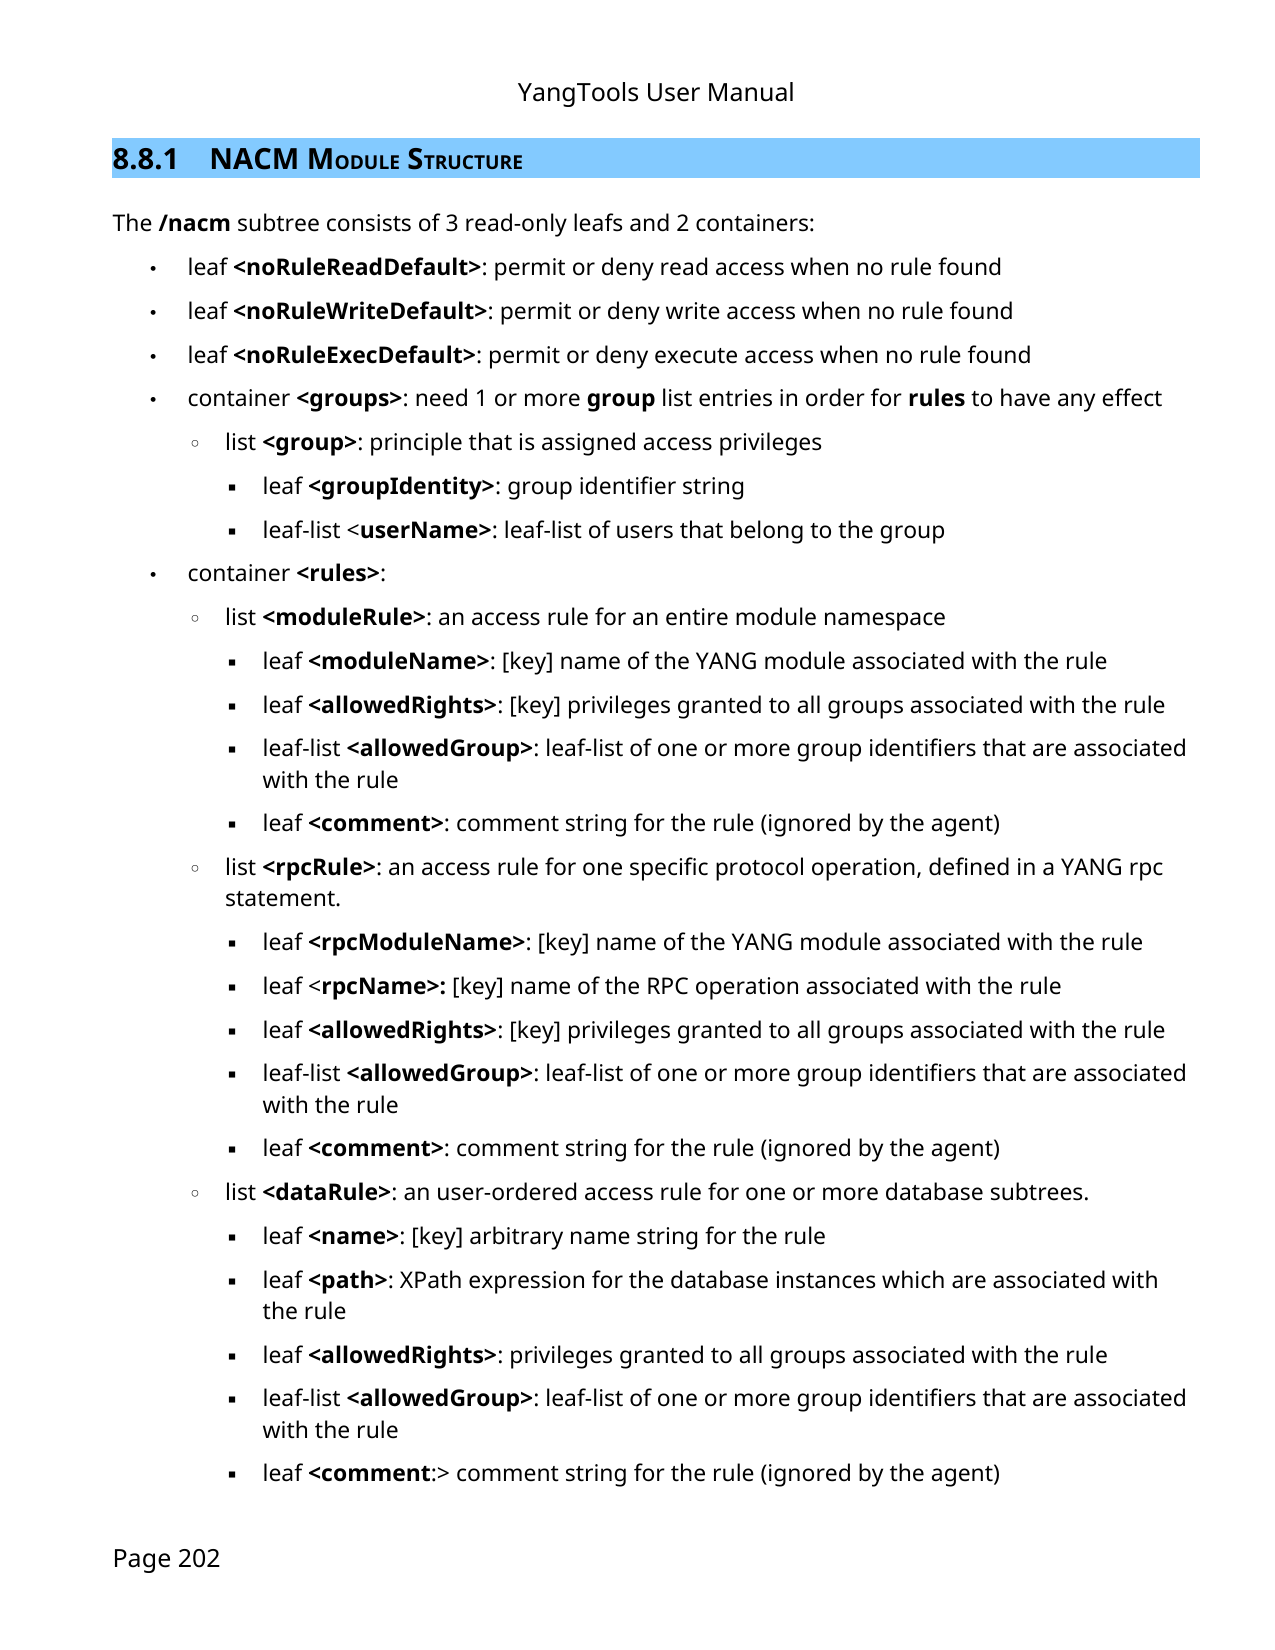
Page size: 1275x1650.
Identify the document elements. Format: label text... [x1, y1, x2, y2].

list list <rpcRule>: an access rule for one specific protocol operation, defined in a YANG rpc statement. [187, 851, 1200, 914]
list leaf <comment>: comment string for the rule (ignored by the agent) [225, 1132, 1200, 1164]
subtitle NACM Module Structure [112, 138, 1200, 178]
list container <rules>: [150, 557, 1200, 589]
list list <dataRule>: an user-ordered access rule for one or more database subtrees. [187, 1176, 1200, 1207]
list leaf <path>: XPath expression for the database instances which are associated with the rule [225, 1264, 1200, 1326]
list leaf <noRuleExecDefault>: permit or deny execute access when no rule found [150, 339, 1200, 370]
list leaf <allowedRights>: privileges granted to all groups associated with the rule [225, 1339, 1200, 1370]
list container <groups>: need 1 or more group list entries in order for rules to have any effect [150, 382, 1200, 414]
list leaf <allowedRights>: [key] privileges granted to all groups associated with the rule [225, 1014, 1200, 1045]
list leaf <noRuleReadDefault>: permit or deny read access when no rule found [150, 251, 1200, 282]
list leaf <comment:> comment string for the rule (ignored by the agent) [225, 1457, 1200, 1489]
list leaf <rpcName>: [key] name of the RPC operation associated with the rule [225, 970, 1200, 1001]
list leaf <rpcModuleName>: [key] name of the YANG module associated with the rule [225, 926, 1200, 957]
list leaf <noRuleWriteDefault>: permit or deny write access when no rule found [150, 295, 1200, 326]
list leaf-list <allowedGroup>: leaf-list of one or more group identifiers that are associated with the rule [225, 1057, 1200, 1120]
text The /nacm subtree consists of 3 read-only leafs and 2 containers: [112, 207, 1200, 239]
list leaf-list <allowedGroup>: leaf-list of one or more group identifiers that are associated with the rule [225, 1382, 1200, 1445]
list list <moduleRule>: an access rule for an entire module namespace [187, 601, 1200, 632]
list list <group>: principle that is assigned access privileges [187, 426, 1200, 457]
list leaf <moduleName>: [key] name of the YANG module associated with the rule [225, 645, 1200, 676]
list leaf <comment>: comment string for the rule (ignored by the agent) [225, 807, 1200, 839]
list leaf-list <allowedGroup>: leaf-list of one or more group identifiers that are associated with the rule [225, 732, 1200, 795]
list leaf <groupIdentity>: group identifier string [225, 470, 1200, 501]
list leaf-list <userName>: leaf-list of users that belong to the group [225, 514, 1200, 545]
list leaf <allowedRights>: [key] privileges granted to all groups associated with the rule [225, 689, 1200, 720]
list leaf <name>: [key] arbitrary name string for the rule [225, 1220, 1200, 1251]
